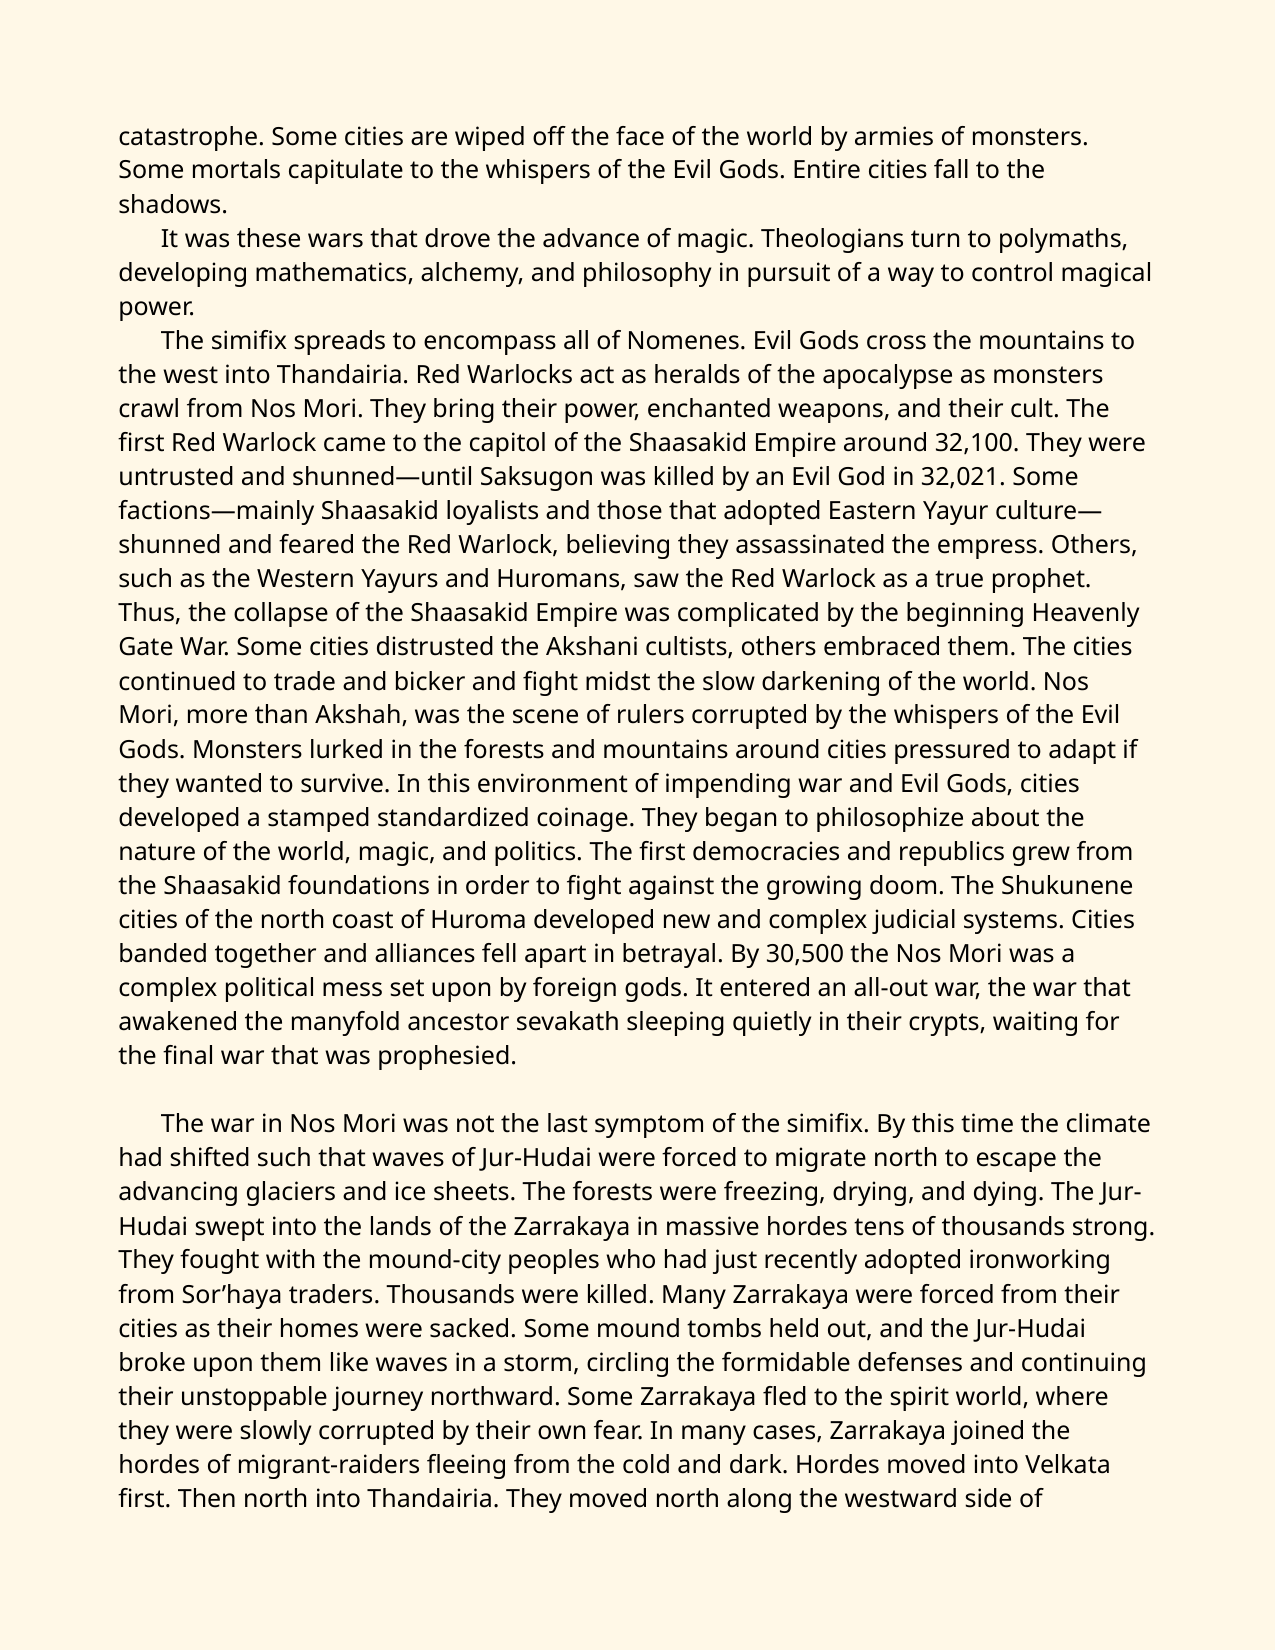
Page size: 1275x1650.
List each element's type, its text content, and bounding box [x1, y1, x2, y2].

text It was these wars that drove the advance of magic. Theologians turn to polymaths, developing mathematics, alchemy, and philosophy in pursuit of a way to control magical power. [118, 220, 1157, 322]
text The simifix spreads to encompass all of Nomenes. Evil Gods cross the mountains to the west into Thandairia. Red Warlocks act as heralds of the apocalypse as monsters crawl from Nos Mori. They bring their power, enchanted weapons, and their cult. The first Red Warlock came to the capitol of the Shaasakid Empire around 32,100. They were untrusted and shunned—until Saksugon was killed by an Evil God in 32,021. Some factions—mainly Shaasakid loyalists and those that adopted Eastern Yayur culture—shunned and feared the Red Warlock, believing they assassinated the empress. Others, such as the Western Yayurs and Huromans, saw the Red Warlock as a true prophet. Thus, the collapse of the Shaasakid Empire was complicated by the beginning Heavenly Gate War. Some cities distrusted the Akshani cultists, others embraced them. The cities continued to trade and bicker and fight midst the slow darkening of the world. Nos Mori, more than Akshah, was the scene of rulers corrupted by the whispers of the Evil Gods. Monsters lurked in the forests and mountains around cities pressured to adapt if they wanted to survive. In this environment of impending war and Evil Gods, cities developed a stamped standardized coinage. They began to philosophize about the nature of the world, magic, and politics. The first democracies and republics grew from the Shaasakid foundations in order to fight against the growing doom. The Shukunene cities of the north coast of Huroma developed new and complex judicial systems. Cities banded together and alliances fell apart in betrayal. By 30,500 the Nos Mori was a complex political mess set upon by foreign gods. It entered an all-out war, the war that awakened the manyfold ancestor sevakath sleeping quietly in their crypts, waiting for the final war that was prophesied. [118, 322, 1157, 1072]
text The war in Nos Mori was not the last symptom of the simifix. By this time the climate had shifted such that waves of Jur-Hudai were forced to migrate north to escape the advancing glaciers and ice sheets. The forests were freezing, drying, and dying. The Jur-Hudai swept into the lands of the Zarrakaya in massive hordes tens of thousands strong. They fought with the mound-city peoples who had just recently adopted ironworking from Sor’haya traders. Thousands were killed. Many Zarrakaya were forced from their cities as their homes were sacked. Some mound tombs held out, and the Jur-Hudai broke upon them like waves in a storm, circling the formidable defenses and continuing their unstoppable journey northward. Some Zarrakaya fled to the spirit world, where they were slowly corrupted by their own fear. In many cases, Zarrakaya joined the hordes of migrant-raiders fleeing from the cold and dark. Hordes moved into Velkata first. Then north into Thandairia. They moved north along the westward side of [118, 1106, 1157, 1515]
text catastrophe. Some cities are wiped off the face of the world by armies of monsters. Some mortals capitulate to the whispers of the Evil Gods. Entire cities fall to the shadows. [118, 118, 1157, 220]
